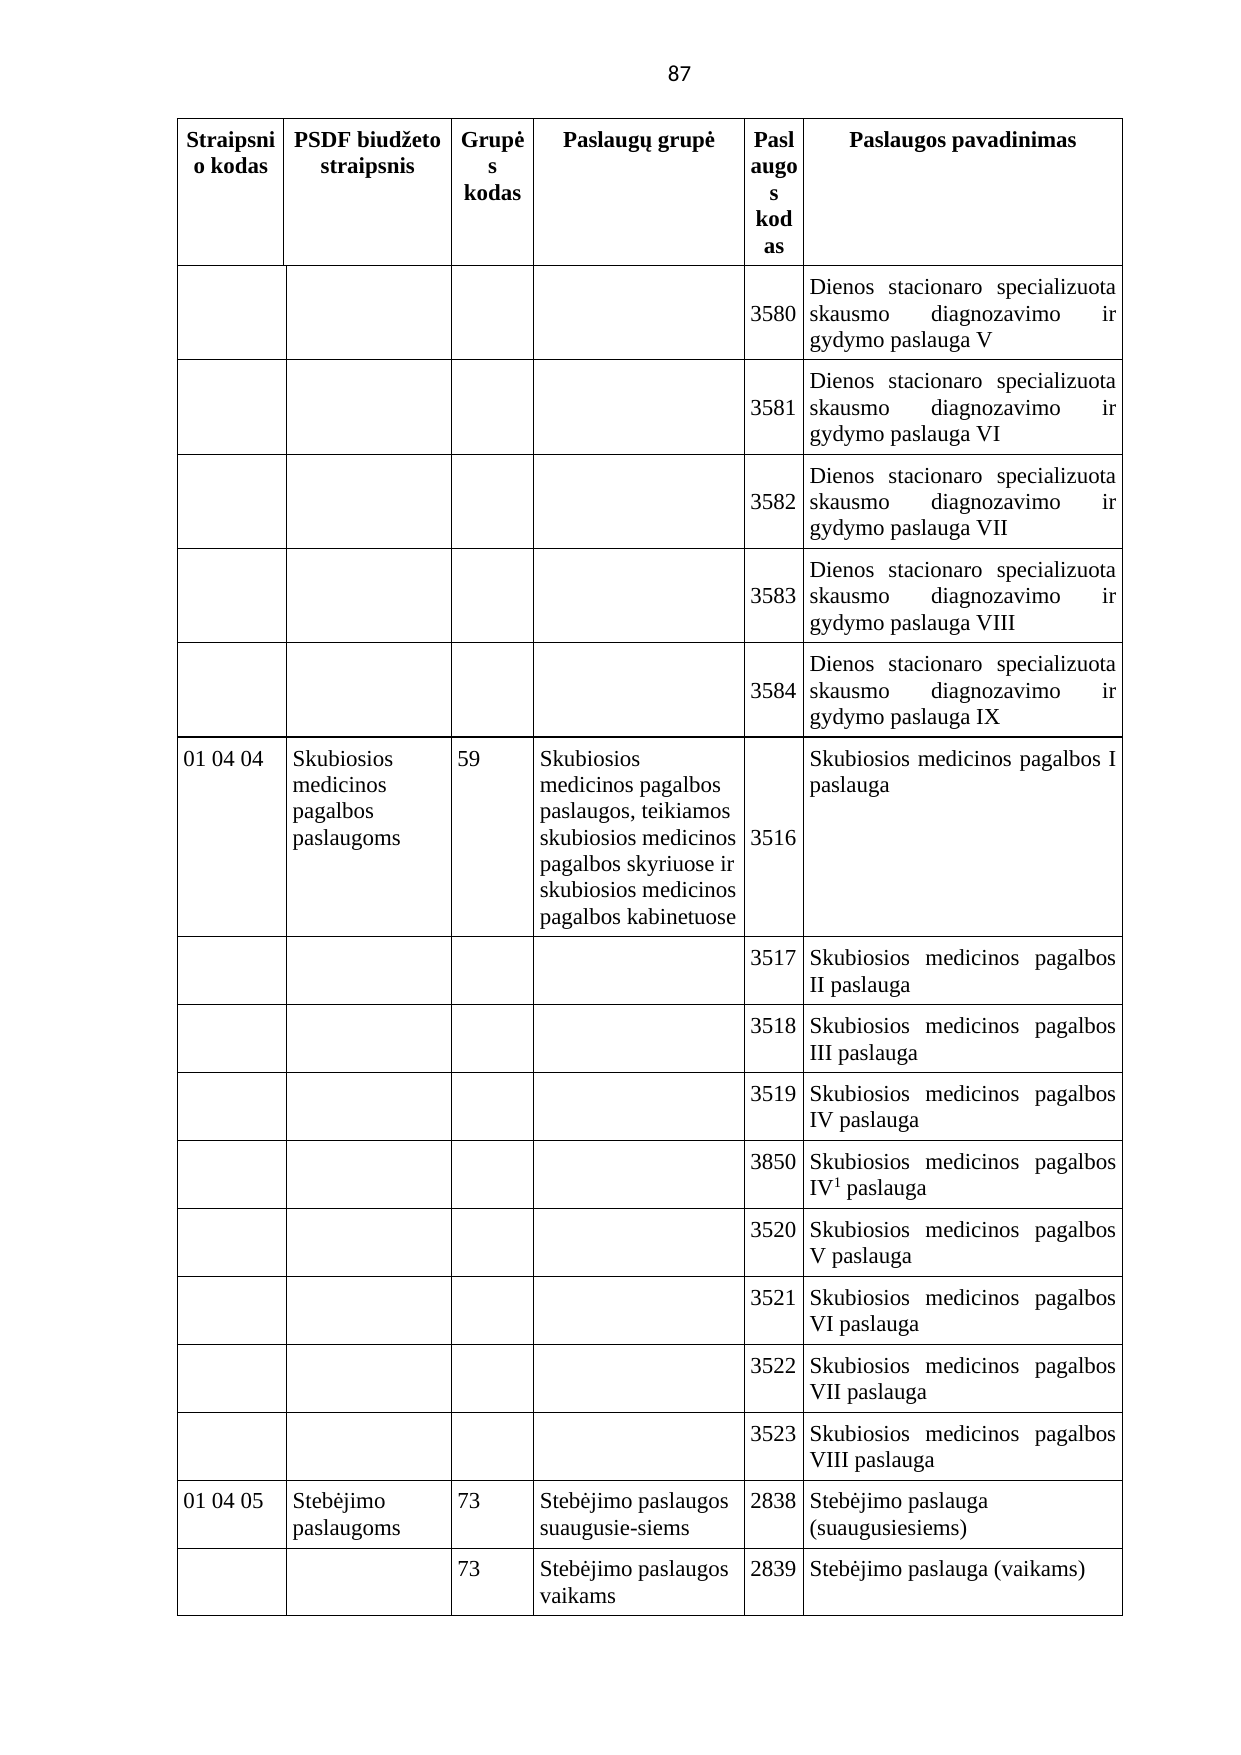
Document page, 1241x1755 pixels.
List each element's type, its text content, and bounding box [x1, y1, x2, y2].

table_cell [534, 1209, 744, 1276]
table_cell [534, 1141, 744, 1208]
table_cell [178, 549, 286, 642]
table_cell 3580 [745, 266, 803, 359]
table_cell [534, 360, 744, 454]
table_cell Skubiosios medicinos pagalbos I paslauga [804, 738, 1122, 936]
table_cell [452, 1277, 533, 1344]
table_cell 73 [452, 1549, 533, 1615]
table_header Straipsnio kodas [178, 119, 283, 265]
table_cell [534, 1345, 744, 1412]
table_cell [287, 643, 451, 736]
table_cell [178, 1277, 286, 1344]
table_cell Skubiosios medicinos pagalbos VI paslauga [804, 1277, 1122, 1344]
table_cell 3850 [745, 1141, 803, 1208]
table_cell [452, 549, 533, 642]
table_cell [178, 360, 286, 454]
table_cell Dienos stacionaro specializuota skausmo diagnozavimo ir gydymo paslauga VII [804, 455, 1122, 548]
table_cell [534, 266, 744, 359]
table_cell 3518 [745, 1005, 803, 1072]
table_cell [178, 937, 286, 1004]
table_cell [534, 643, 744, 736]
table_cell 3582 [745, 455, 803, 548]
table_cell Stebėjimo paslaugos vaikams [534, 1549, 744, 1615]
table_cell Stebėjimo paslaugos suaugusie-siems [534, 1481, 744, 1547]
table_cell [287, 360, 451, 454]
table_cell [178, 1005, 286, 1072]
table_cell [452, 1073, 533, 1140]
table_cell [534, 455, 744, 548]
table_cell Skubiosios medicinos pagalbos III paslauga [804, 1005, 1122, 1072]
table_cell 3519 [745, 1073, 803, 1140]
table_cell [287, 1549, 451, 1615]
table_cell [534, 1005, 744, 1072]
table_cell [534, 1073, 744, 1140]
table_cell Skubiosios medicinos pagalbos IV paslauga [804, 1073, 1122, 1140]
table_cell 3516 [745, 738, 803, 936]
table_cell Skubiosios medicinos pagalbos II paslauga [804, 937, 1122, 1004]
table_cell 2839 [745, 1549, 803, 1615]
table_cell 3581 [745, 360, 803, 454]
table_cell [452, 937, 533, 1004]
table_cell Dienos stacionaro specializuota skausmo diagnozavimo ir gydymo paslauga VIII [804, 549, 1122, 642]
table_cell 73 [452, 1481, 533, 1547]
table_header PSDF biudžeto straipsnis [284, 119, 451, 265]
table_cell [178, 1073, 286, 1140]
table_cell 3584 [745, 643, 803, 736]
table_cell [534, 1413, 744, 1479]
table_cell [287, 1413, 451, 1479]
table_cell Dienos stacionaro specializuota skausmo diagnozavimo ir gydymo paslauga IX [804, 643, 1122, 736]
table_cell [287, 455, 451, 548]
table_cell 3583 [745, 549, 803, 642]
table_cell Stebėjimo paslauga (vaikams) [804, 1549, 1122, 1615]
table_cell [452, 266, 533, 359]
table_cell [178, 1413, 286, 1479]
table_cell [287, 937, 451, 1004]
table_cell [287, 1277, 451, 1344]
table_cell [452, 1413, 533, 1479]
table_cell [178, 266, 286, 359]
table_cell Skubiosios medicinos pagalbos paslaugoms [287, 738, 451, 936]
table_cell [534, 549, 744, 642]
table_cell [178, 1549, 286, 1615]
table_header Paslaugos kodas [745, 119, 803, 265]
table_cell [287, 1345, 451, 1412]
table_cell Skubiosios medicinos pagalbos paslaugos, teikiamos skubiosios medicinos pagalbos skyriuose ir skubiosios medicinos pagalbos kabinetuose [534, 738, 744, 936]
table_cell 01 04 05 [178, 1481, 286, 1547]
table_cell [178, 455, 286, 548]
table_cell 3523 [745, 1413, 803, 1479]
table_cell Skubiosios medicinos pagalbos V paslauga [804, 1209, 1122, 1276]
table_cell Dienos stacionaro specializuota skausmo diagnozavimo ir gydymo paslauga VI [804, 360, 1122, 454]
table_cell [287, 549, 451, 642]
table_cell [452, 1209, 533, 1276]
table_cell [287, 1209, 451, 1276]
table_cell 01 04 04 [178, 738, 286, 936]
table_cell Stebėjimo paslauga (suaugusiesiems) [804, 1481, 1122, 1547]
table_cell Stebėjimo paslaugoms [287, 1481, 451, 1547]
table_header Grupės kodas [452, 119, 533, 265]
table_cell [178, 643, 286, 736]
table_cell [178, 1141, 286, 1208]
table_cell [178, 1345, 286, 1412]
table_cell [452, 360, 533, 454]
table_cell Skubiosios medicinos pagalbos VIII paslauga [804, 1413, 1122, 1479]
table_cell [287, 1073, 451, 1140]
table_cell [534, 937, 744, 1004]
table_cell Dienos stacionaro specializuota skausmo diagnozavimo ir gydymo paslauga V [804, 266, 1122, 359]
table_cell Skubiosios medicinos pagalbos VII paslauga [804, 1345, 1122, 1412]
table_cell 2838 [745, 1481, 803, 1547]
table_header Paslaugos pavadinimas [804, 119, 1122, 265]
table_cell 3520 [745, 1209, 803, 1276]
table_cell 3517 [745, 937, 803, 1004]
table_cell [287, 266, 451, 359]
table_cell 3522 [745, 1345, 803, 1412]
table_cell [287, 1141, 451, 1208]
table_cell [452, 1345, 533, 1412]
table_cell 59 [452, 738, 533, 936]
table_cell [178, 1209, 286, 1276]
table_cell [287, 1005, 451, 1072]
table_cell [452, 455, 533, 548]
table_cell 3521 [745, 1277, 803, 1344]
table_cell [452, 1141, 533, 1208]
table_cell [452, 1005, 533, 1072]
table_cell [452, 643, 533, 736]
table_cell Skubiosios medicinos pagalbos IV1 paslauga [804, 1141, 1122, 1208]
table_header Paslaugų grupė [534, 119, 744, 265]
table_cell [534, 1277, 744, 1344]
